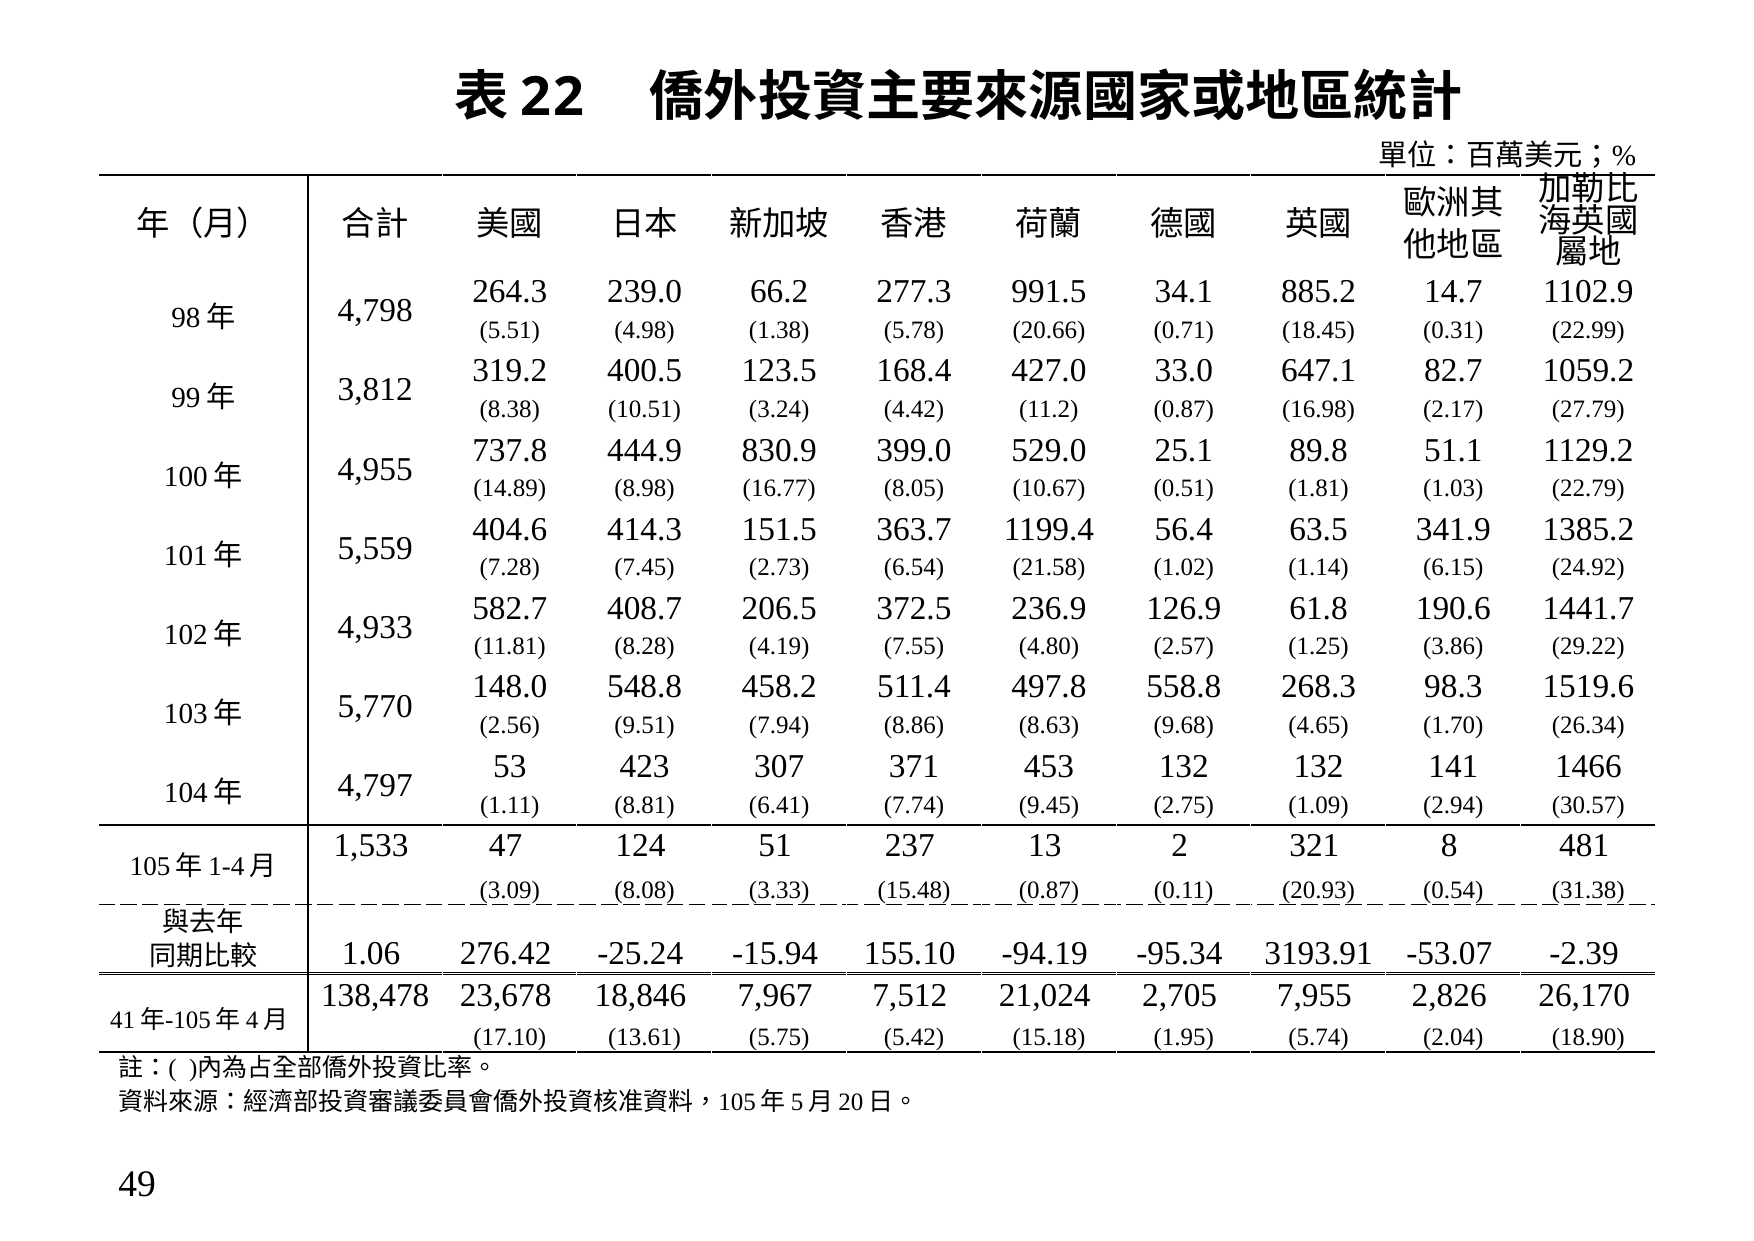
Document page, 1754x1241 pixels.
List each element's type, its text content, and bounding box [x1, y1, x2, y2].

table_cell 與去年 同期比較 [99, 904, 307, 972]
table_cell 371 (7.74) [847, 746, 981, 824]
table_cell 51 [712, 826, 846, 864]
table_cell 132 (2.75) [1117, 746, 1250, 824]
table_cell 5,559 [309, 508, 442, 586]
table_cell 427.0 (11.2) [982, 350, 1116, 428]
table_header 合計 [309, 176, 442, 269]
table_cell 529.0 (10.67) [982, 429, 1116, 507]
table_header 年（月） [99, 176, 307, 269]
text 資料來源：經濟部投資審議委員會僑外投資核准資料，105年5月20日。 [118, 1082, 1636, 1118]
subtitle 表22 僑外投資主要來源國家或地區統計 [118, 53, 1636, 131]
table_cell 82.7 (2.17) [1386, 350, 1520, 428]
table_cell 124 [577, 826, 711, 864]
table_cell (5.75) [712, 1013, 846, 1051]
table_cell 14.7 (0.31) [1386, 271, 1520, 349]
table_cell 23,678 [443, 975, 576, 1013]
table_cell 41年-105年4月 [99, 975, 307, 1051]
table_cell 1385.2 (24.92) [1521, 508, 1655, 586]
table_cell 2,826 [1386, 975, 1520, 1013]
table_cell 7,967 [712, 975, 846, 1013]
table_cell (3.33) [712, 864, 846, 904]
table_cell 582.7 (11.81) [443, 587, 576, 665]
table_cell 89.8 (1.81) [1251, 429, 1385, 507]
table_cell (31.38) [1521, 864, 1655, 904]
table_cell 26,170 [1521, 975, 1655, 1013]
table_cell 1059.2 (27.79) [1521, 350, 1655, 428]
table_cell 18,846 [577, 975, 711, 1013]
table_cell 148.0 (2.56) [443, 665, 576, 744]
table_cell (18.90) [1521, 1013, 1655, 1051]
table_cell [309, 864, 442, 904]
table_cell 1,533 [309, 826, 442, 864]
table_header 日本 [577, 176, 711, 269]
table_cell 647.1 (16.98) [1251, 350, 1385, 428]
table_header 香港 [847, 176, 981, 269]
table_cell (0.54) [1386, 864, 1520, 904]
table_cell 13 [982, 826, 1116, 864]
table_cell 1199.4 (21.58) [982, 508, 1116, 586]
table_cell 341.9 (6.15) [1386, 508, 1520, 586]
table_cell 168.4 (4.42) [847, 350, 981, 428]
table_cell 103年 [99, 665, 307, 744]
table_cell 399.0 (8.05) [847, 429, 981, 507]
table_cell (5.74) [1251, 1013, 1385, 1051]
table_cell 101年 [99, 508, 307, 586]
table_cell 558.8 (9.68) [1117, 665, 1250, 744]
table_cell 444.9 (8.98) [577, 429, 711, 507]
table_cell 1.06 [309, 904, 442, 972]
table_cell 372.5 (7.55) [847, 587, 981, 665]
table_cell (1.95) [1117, 1013, 1250, 1051]
table_header 英國 [1251, 176, 1385, 269]
table_cell (0.87) [982, 864, 1116, 904]
table_cell 105年1-4月 [99, 826, 307, 904]
table_cell 414.3 (7.45) [577, 508, 711, 586]
table_cell (15.18) [982, 1013, 1116, 1051]
table_cell 264.3 (5.51) [443, 271, 576, 349]
table_cell 319.2 (8.38) [443, 350, 576, 428]
table_cell 33.0 (0.87) [1117, 350, 1250, 428]
table_cell 4,798 [309, 271, 442, 349]
table_cell 132 (1.09) [1251, 746, 1385, 824]
table_cell 51.1 (1.03) [1386, 429, 1520, 507]
table_cell 548.8 (9.51) [577, 665, 711, 744]
table_cell 363.7 (6.54) [847, 508, 981, 586]
table_cell 4,797 [309, 746, 442, 824]
table_cell (3.09) [443, 864, 576, 904]
table_cell 277.3 (5.78) [847, 271, 981, 349]
table_cell 98年 [99, 271, 307, 349]
table_cell 236.9 (4.80) [982, 587, 1116, 665]
table_header 新加坡 [712, 176, 846, 269]
table_cell 53 (1.11) [443, 746, 576, 824]
table_header 荷蘭 [982, 176, 1116, 269]
table_cell 497.8 (8.63) [982, 665, 1116, 744]
table_cell 3193.91 [1251, 904, 1385, 972]
table_cell 423 (8.81) [577, 746, 711, 824]
table_cell 408.7 (8.28) [577, 587, 711, 665]
table_cell 4,955 [309, 429, 442, 507]
table_cell 307 (6.41) [712, 746, 846, 824]
table_cell 239.0 (4.98) [577, 271, 711, 349]
table_cell (20.93) [1251, 864, 1385, 904]
table_cell 991.5 (20.66) [982, 271, 1116, 349]
table_cell (17.10) [443, 1013, 576, 1051]
table_cell (13.61) [577, 1013, 711, 1051]
table_cell 155.10 [847, 904, 981, 972]
table_cell 61.8 (1.25) [1251, 587, 1385, 665]
table_header 德國 [1117, 176, 1250, 269]
table_cell 1102.9 (22.99) [1521, 271, 1655, 349]
table_cell 123.5 (3.24) [712, 350, 846, 428]
table_cell 126.9 (2.57) [1117, 587, 1250, 665]
table_cell 56.4 (1.02) [1117, 508, 1250, 586]
table_cell 400.5 (10.51) [577, 350, 711, 428]
table_cell 66.2 (1.38) [712, 271, 846, 349]
text 單位：百萬美元；% [118, 131, 1636, 174]
table_cell 34.1 (0.71) [1117, 271, 1250, 349]
table_cell 1129.2 (22.79) [1521, 429, 1655, 507]
table_cell 141 (2.94) [1386, 746, 1520, 824]
table_cell 47 [443, 826, 576, 864]
table_cell 268.3 (4.65) [1251, 665, 1385, 744]
table_cell 4,933 [309, 587, 442, 665]
table_cell 7,512 [847, 975, 981, 1013]
table_cell 1441.7 (29.22) [1521, 587, 1655, 665]
text 註：( )內為占全部僑外投資比率。 [118, 1053, 1636, 1082]
table_cell (15.48) [847, 864, 981, 904]
table_cell 458.2 (7.94) [712, 665, 846, 744]
table_cell 63.5 (1.14) [1251, 508, 1385, 586]
table_cell (5.42) [847, 1013, 981, 1051]
table_cell 830.9 (16.77) [712, 429, 846, 507]
table_cell 237 [847, 826, 981, 864]
table_header 加勒比海英國屬地 [1521, 176, 1655, 269]
table_cell 206.5 (4.19) [712, 587, 846, 665]
table_cell (8.08) [577, 864, 711, 904]
table_cell 885.2 (18.45) [1251, 271, 1385, 349]
table_cell -94.19 [982, 904, 1116, 972]
table_cell 7,955 [1251, 975, 1385, 1013]
table_cell 98.3 (1.70) [1386, 665, 1520, 744]
table_cell 737.8 (14.89) [443, 429, 576, 507]
table_cell 404.6 (7.28) [443, 508, 576, 586]
table_cell 1466 (30.57) [1521, 746, 1655, 824]
table_cell 21,024 [982, 975, 1116, 1013]
table_cell -25.24 [577, 904, 711, 972]
table_cell -53.07 [1386, 904, 1520, 972]
table_cell -15.94 [712, 904, 846, 972]
table_cell 2,705 [1117, 975, 1250, 1013]
table_cell 5,770 [309, 665, 442, 744]
table_cell 3,812 [309, 350, 442, 428]
table_cell 2 [1117, 826, 1250, 864]
table_cell 138,478 [309, 975, 442, 1013]
table_cell 190.6 (3.86) [1386, 587, 1520, 665]
table_cell [309, 1013, 442, 1051]
table_cell 1519.6 (26.34) [1521, 665, 1655, 744]
table_cell 321 [1251, 826, 1385, 864]
table_header 歐洲其他地區 [1386, 176, 1520, 269]
table_cell 453 (9.45) [982, 746, 1116, 824]
table_cell (0.11) [1117, 864, 1250, 904]
table_cell 511.4 (8.86) [847, 665, 981, 744]
table_cell 102年 [99, 587, 307, 665]
table_cell 99年 [99, 350, 307, 428]
table_cell -95.34 [1117, 904, 1250, 972]
table_cell 104年 [99, 746, 307, 824]
table_cell 8 [1386, 826, 1520, 864]
table_cell 481 [1521, 826, 1655, 864]
table_cell 100年 [99, 429, 307, 507]
table_cell -2.39 [1521, 904, 1655, 972]
table_cell 276.42 [443, 904, 576, 972]
table_cell (2.04) [1386, 1013, 1520, 1051]
table_cell 151.5 (2.73) [712, 508, 846, 586]
table_header 美國 [443, 176, 576, 269]
table_cell 25.1 (0.51) [1117, 429, 1250, 507]
